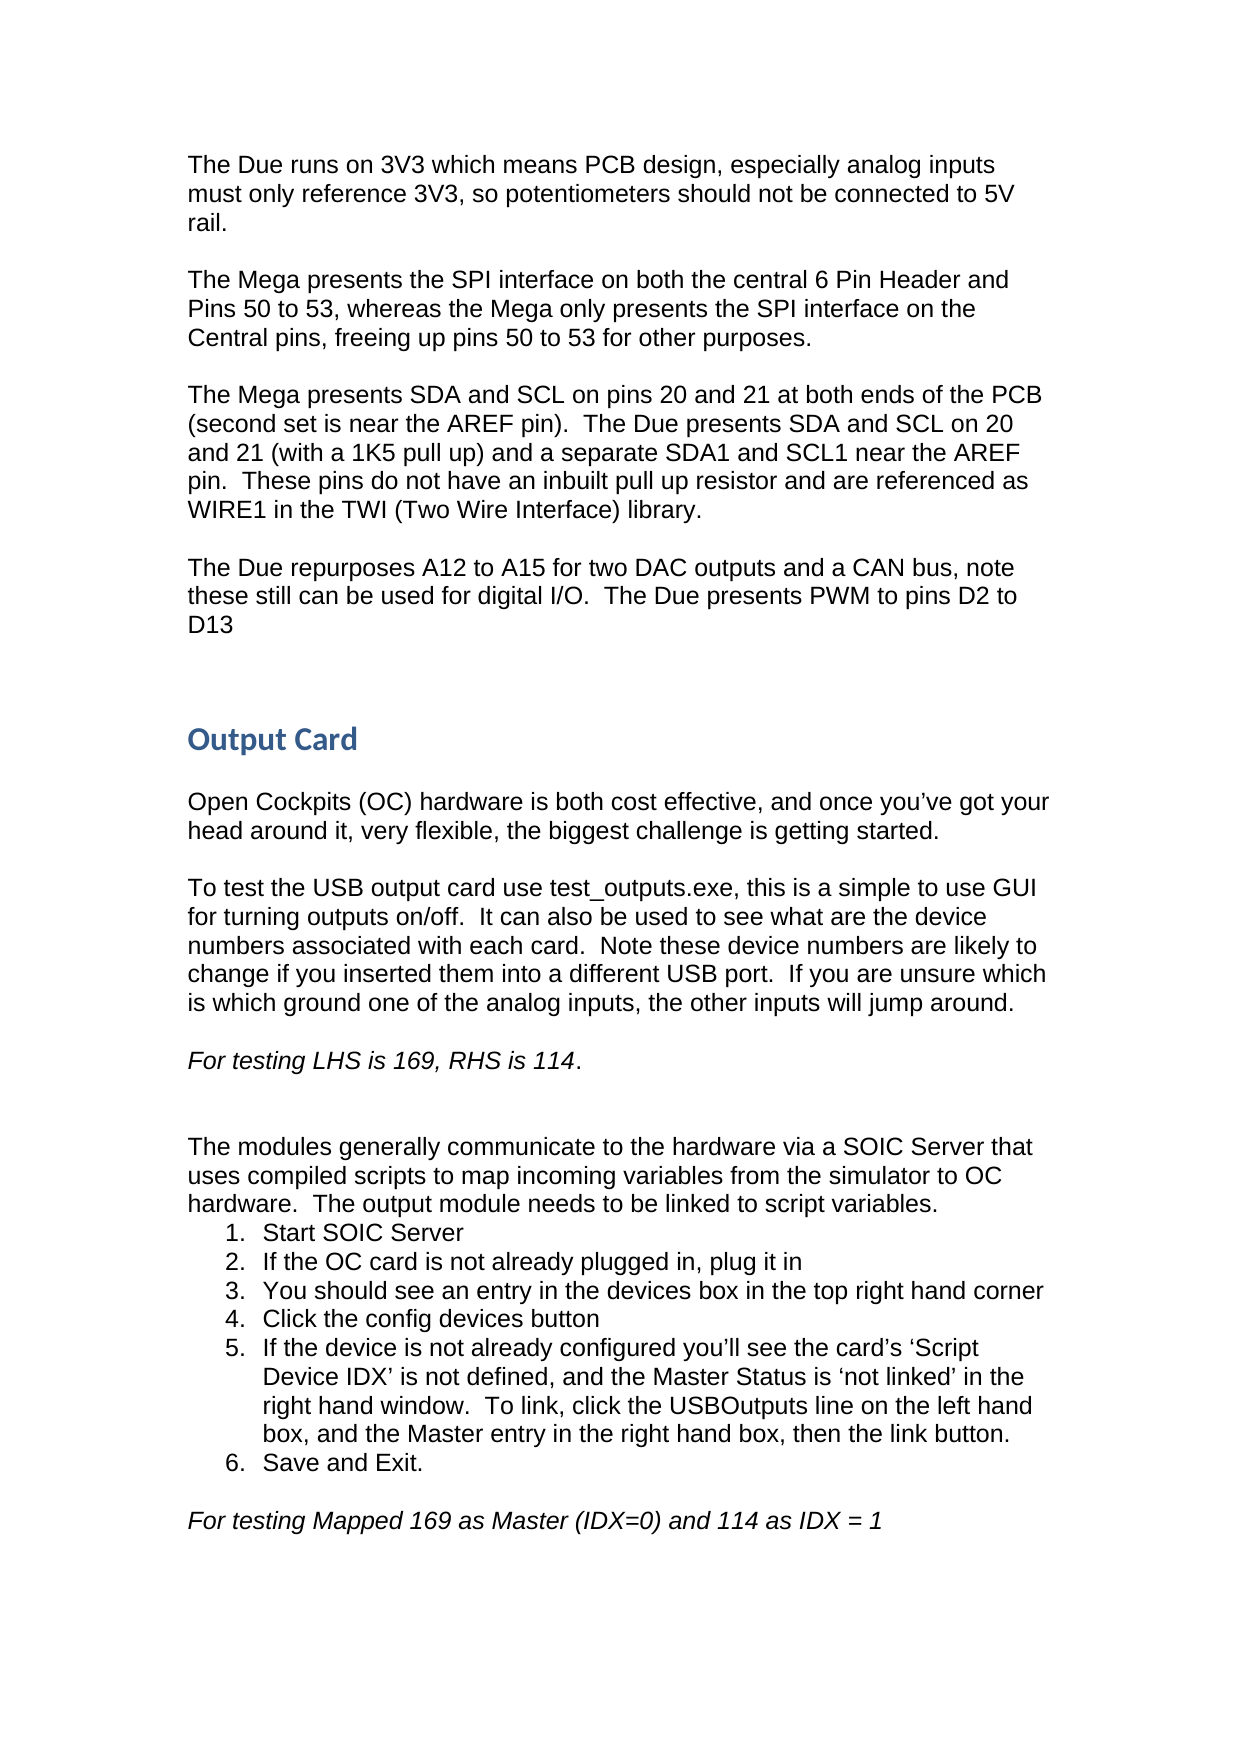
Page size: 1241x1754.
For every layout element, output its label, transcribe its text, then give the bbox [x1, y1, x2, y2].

text The modules generally communicate to the hardware via a SOIC Server that uses compiled scripts to map incoming variables from the simulator to OC hardware. The output module needs to be linked to script variables. [187, 1132, 1053, 1218]
list You should see an entry in the devices box in the top right hand corner [225, 1276, 1053, 1304]
text The Mega presents the SPI interface on both the central 6 Pin Header and Pins 50 to 53, whereas the Mega only presents the SPI interface on the Central pins, freeing up pins 50 to 53 for other purposes. [187, 265, 1053, 351]
list Click the config devices button [225, 1304, 1053, 1333]
list If the device is not already configured you’ll see the card’s ‘Script Device IDX’ is not defined, and the Master Status is ‘not linked’ in the right hand window. To link, click the USBOutputs line on the left hand box, and the Master entry in the right hand box, then the link button. [225, 1333, 1053, 1448]
text Open Cockpits (OC) hardware is both cost effective, and once you’ve got your head around it, very flexible, the biggest challenge is getting started. [187, 787, 1053, 844]
text The Mega presents SDA and SCL on pins 20 and 21 at both ends of the PCB (second set is near the AREF pin). The Due presents SDA and SCL on 20 and 21 (with a 1K5 pull up) and a separate SDA1 and SCL1 near the AREF pin. These pins do not have an inbuilt pull up resistor and are referenced as WIRE1 in the TWI (Two Wire Interface) library. [187, 380, 1053, 524]
text To test the USB output card use test_outputs.exe, this is a simple to use GUI for turning outputs on/off. It can also be used to see what are the device numbers associated with each card. Note these device numbers are likely to change if you inserted them into a different USB port. If you are unsure which is which ground one of the analog inputs, the other inputs will jump around. [187, 873, 1053, 1017]
list If the OC card is not already plugged in, plug it in [225, 1247, 1053, 1276]
text The Due repurposes A12 to A15 for two DAC outputs and a CAN bus, note these still can be used for digital I/O. The Due presents PWM to pins D2 to D13 [187, 552, 1053, 639]
list Save and Exit. [225, 1448, 1053, 1477]
text For testing Mapped 169 as Master (IDX=0) and 114 as IDX = 1 [187, 1506, 1053, 1534]
subtitle Output Card [187, 717, 1053, 758]
text For testing LHS is 169, RHS is 114. [187, 1046, 1053, 1074]
list Start SOIC Server [225, 1218, 1053, 1247]
text The Due runs on 3V3 which means PCB design, especially analog inputs must only reference 3V3, so potentiometers should not be connected to 5V rail. [187, 150, 1053, 236]
